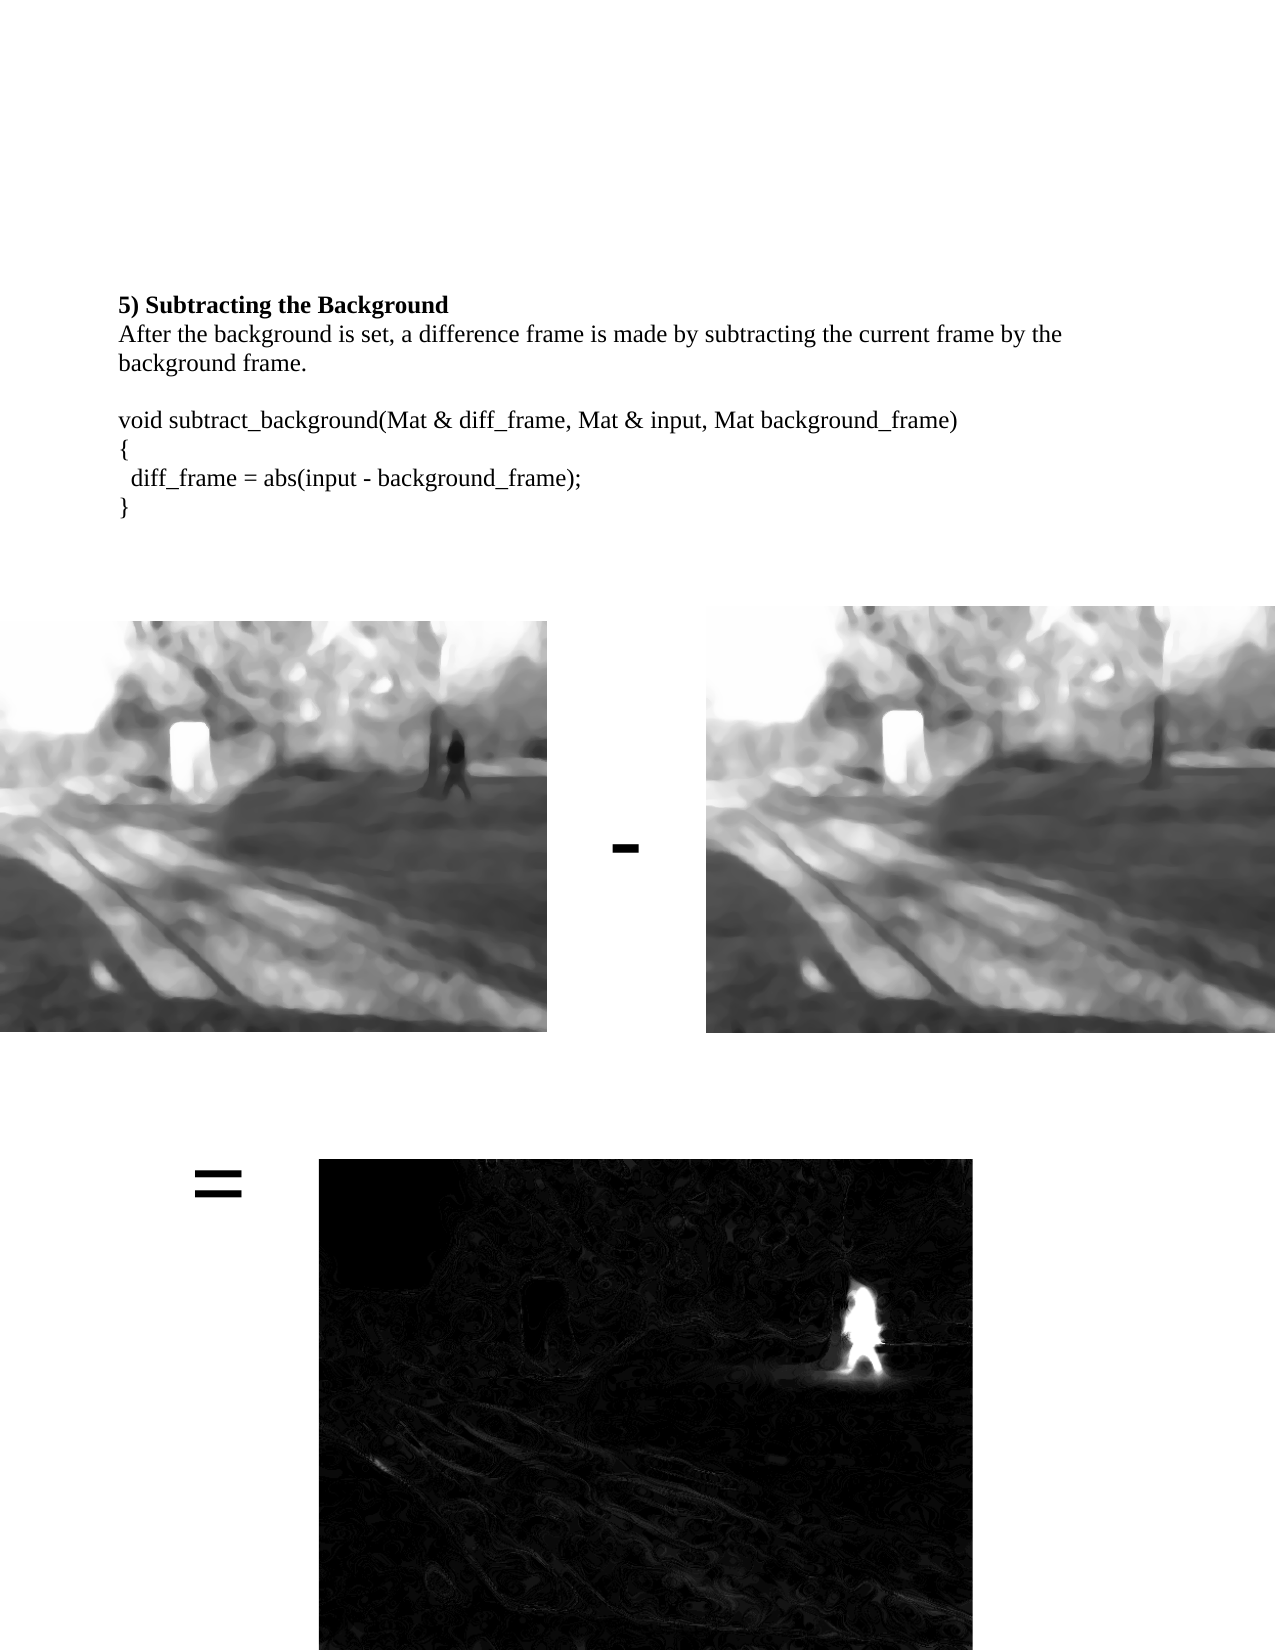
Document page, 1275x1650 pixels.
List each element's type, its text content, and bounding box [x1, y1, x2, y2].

text } [118, 492, 1157, 521]
picture [706, 606, 1275, 1033]
text - [547, 779, 706, 894]
text 5) Subtracting the Background [118, 291, 1157, 319]
text void subtract_background(Mat & diff_frame, Mat & input, Mat background_frame) [118, 406, 1157, 434]
picture [318, 1159, 973, 1650]
picture [0, 621, 547, 1032]
text { [118, 434, 1157, 463]
text diff_frame = abs(input - background_frame); [118, 463, 1157, 492]
text = [118, 1124, 1157, 1239]
text After the background is set, a difference frame is made by subtracting the current frame by the background frame. [118, 319, 1157, 377]
